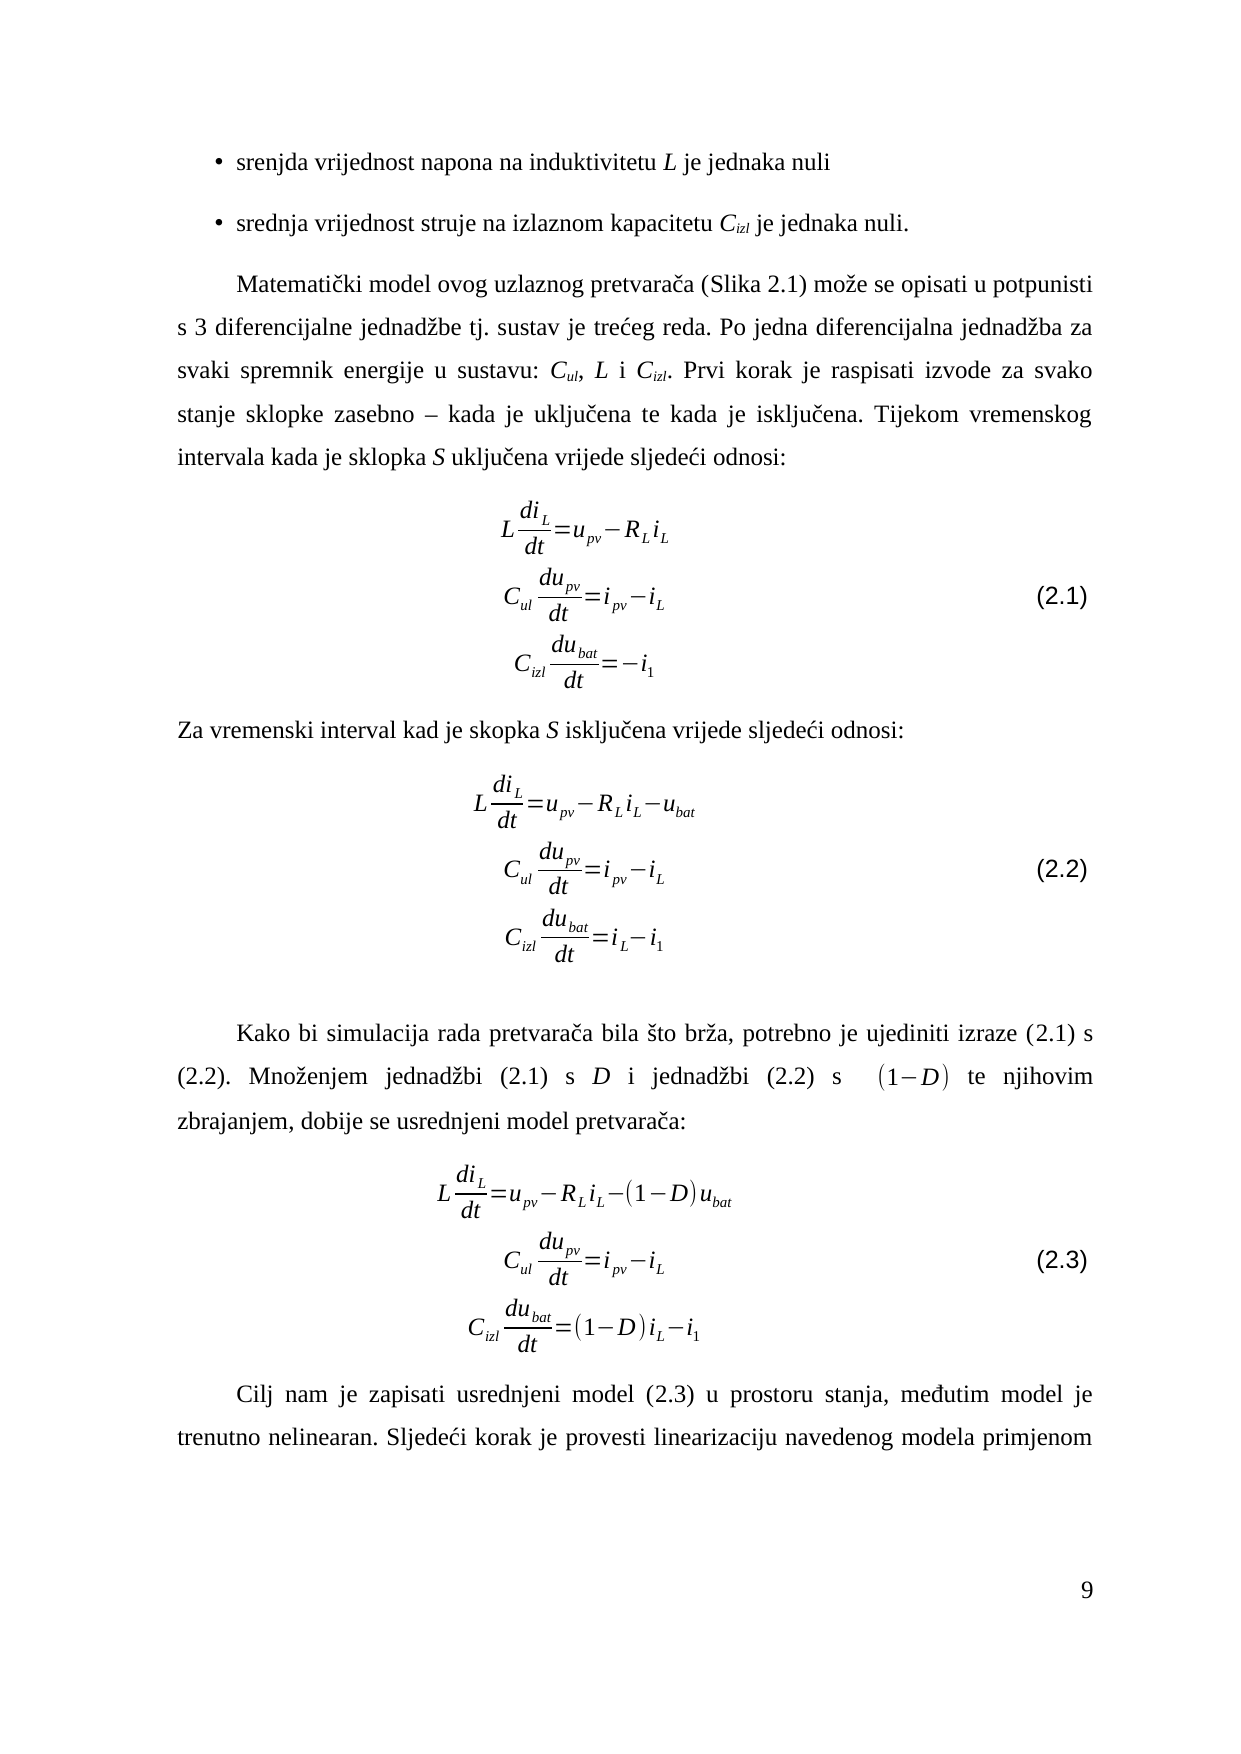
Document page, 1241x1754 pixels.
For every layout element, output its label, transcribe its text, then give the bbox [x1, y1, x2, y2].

list srednja vrijednost struje na izlaznom kapacitetu Cizl je jednaka nuli. [214, 208, 1093, 237]
text Cilj nam je zapisati usrednjeni model (2.3) u prostoru stanja, međutim model je trenutno nelinearan. Sljedeći korak je provesti linearizaciju navedenog modela primjenom [177, 1379, 1093, 1451]
text Za vremenski interval kad je skopka S isključena vrijede sljedeći odnosi: [177, 715, 1093, 744]
text Matematički model ovog uzlaznog pretvarača (Slika 2.1) može se opisati u potpunisti s 3 diferencijalne jednadžbe tj. sustav je trećeg reda. Po jedna diferencijalna jednadžba za svaki spremnik energije u sustavu: Cul, L i Cizl. Prvi korak je raspisati izvode za svako stanje sklopke zasebno – kada je uključena te kada je isključena. Tijekom vremenskog intervala kada je sklopka S uključena vrijede sljedeći odnosi: [177, 269, 1093, 471]
table_header [177, 765, 991, 977]
table_header [177, 1155, 991, 1367]
table_header [177, 491, 991, 703]
list srenjda vrijednost napona na induktivitetu L je jednaka nuli [214, 147, 1093, 176]
table_header (2.3) [991, 1155, 1093, 1367]
table_header (2.1) [991, 491, 1093, 703]
text Kako bi simulacija rada pretvarača bila što brža, potrebno je ujediniti izraze (2.1) s (2.2). Množenjem jednadžbi (2.1) s D i jednadžbi (2.2) s te njihovim zbrajanjem, dobije se usrednjeni model pretvarača: [177, 1018, 1093, 1134]
table_header (2.2) [991, 765, 1093, 977]
